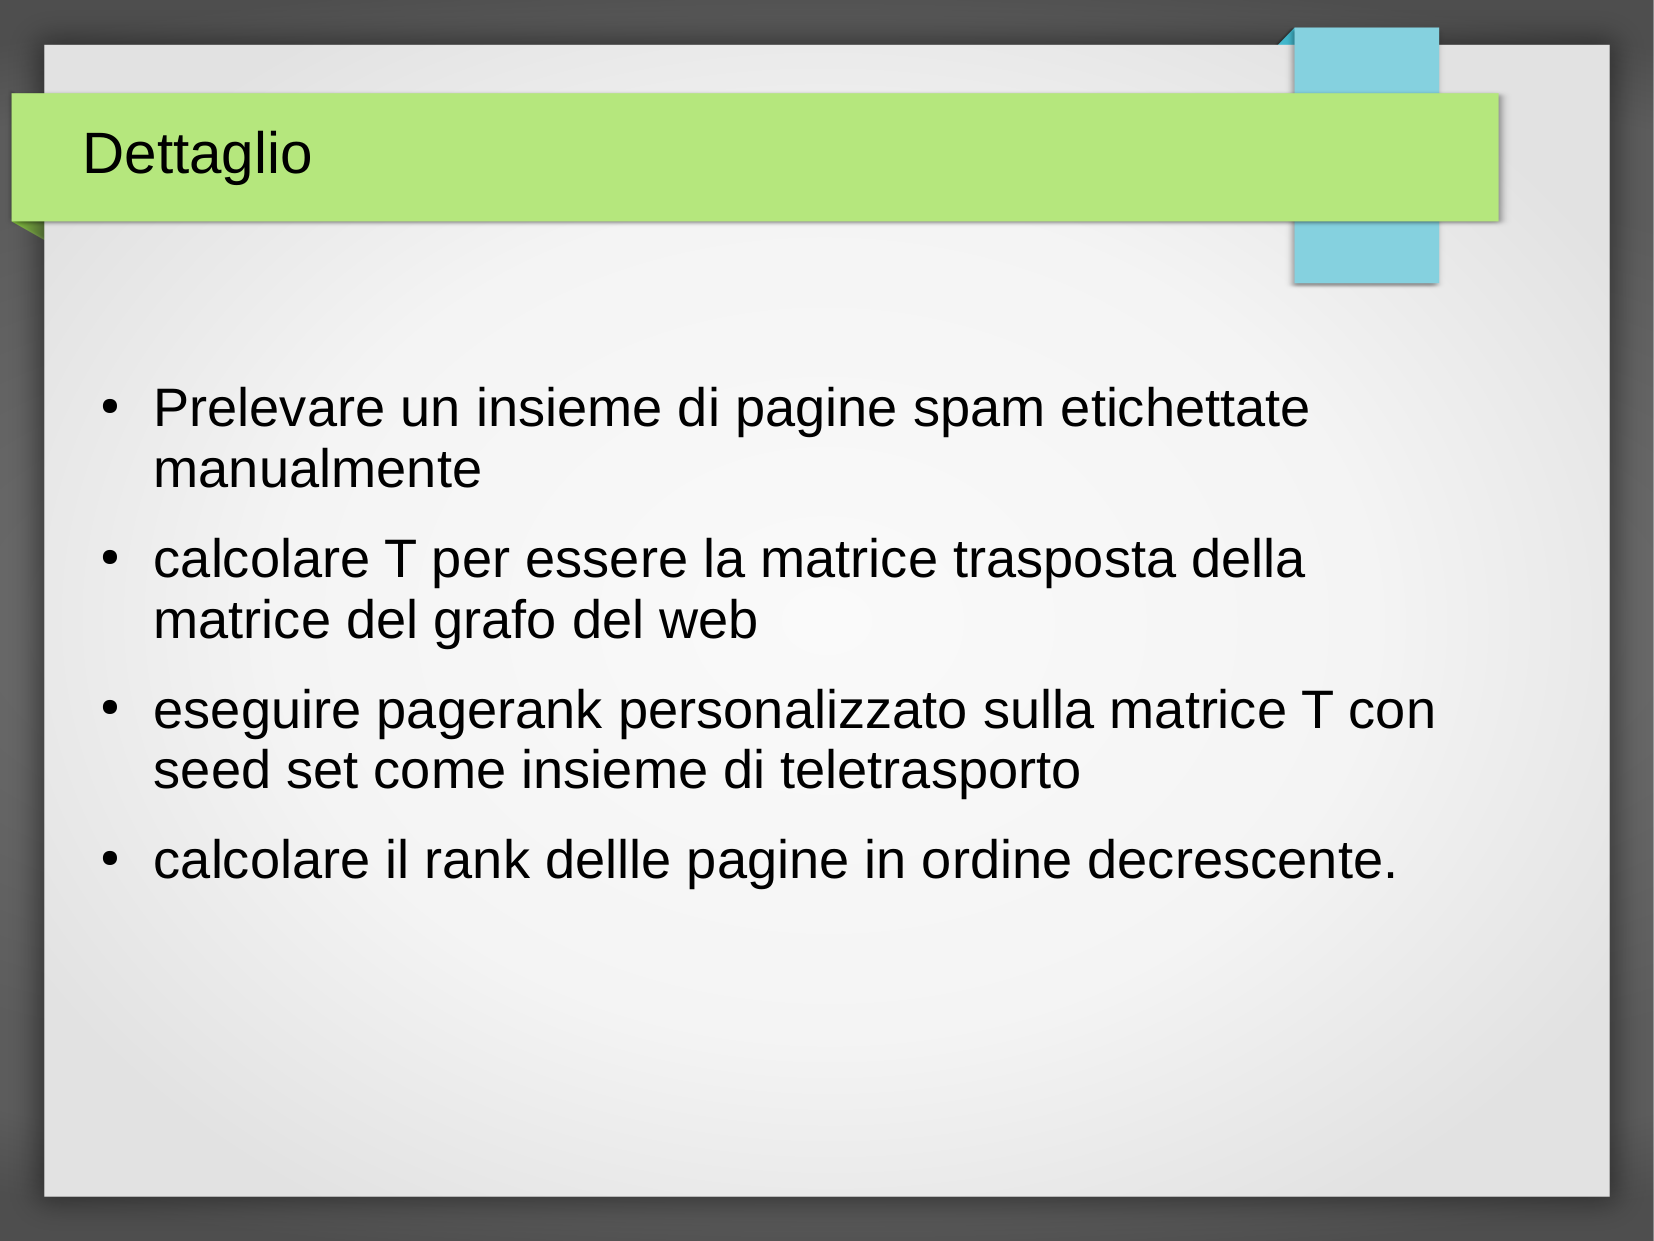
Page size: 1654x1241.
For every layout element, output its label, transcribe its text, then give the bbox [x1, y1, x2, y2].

picture [0, 0, 1654, 1241]
list Prelevare un insieme di pagine spam etichettate manualmente calcolare T per essere la matrice trasposta della matrice del grafo del web eseguire pagerank personalizzato sulla matrice T con seed set come insieme di teletrasporto calcolare il rank dellle pagine in ordine decrescente. [82, 377, 1489, 1111]
title Dettaglio [82, 94, 1477, 213]
